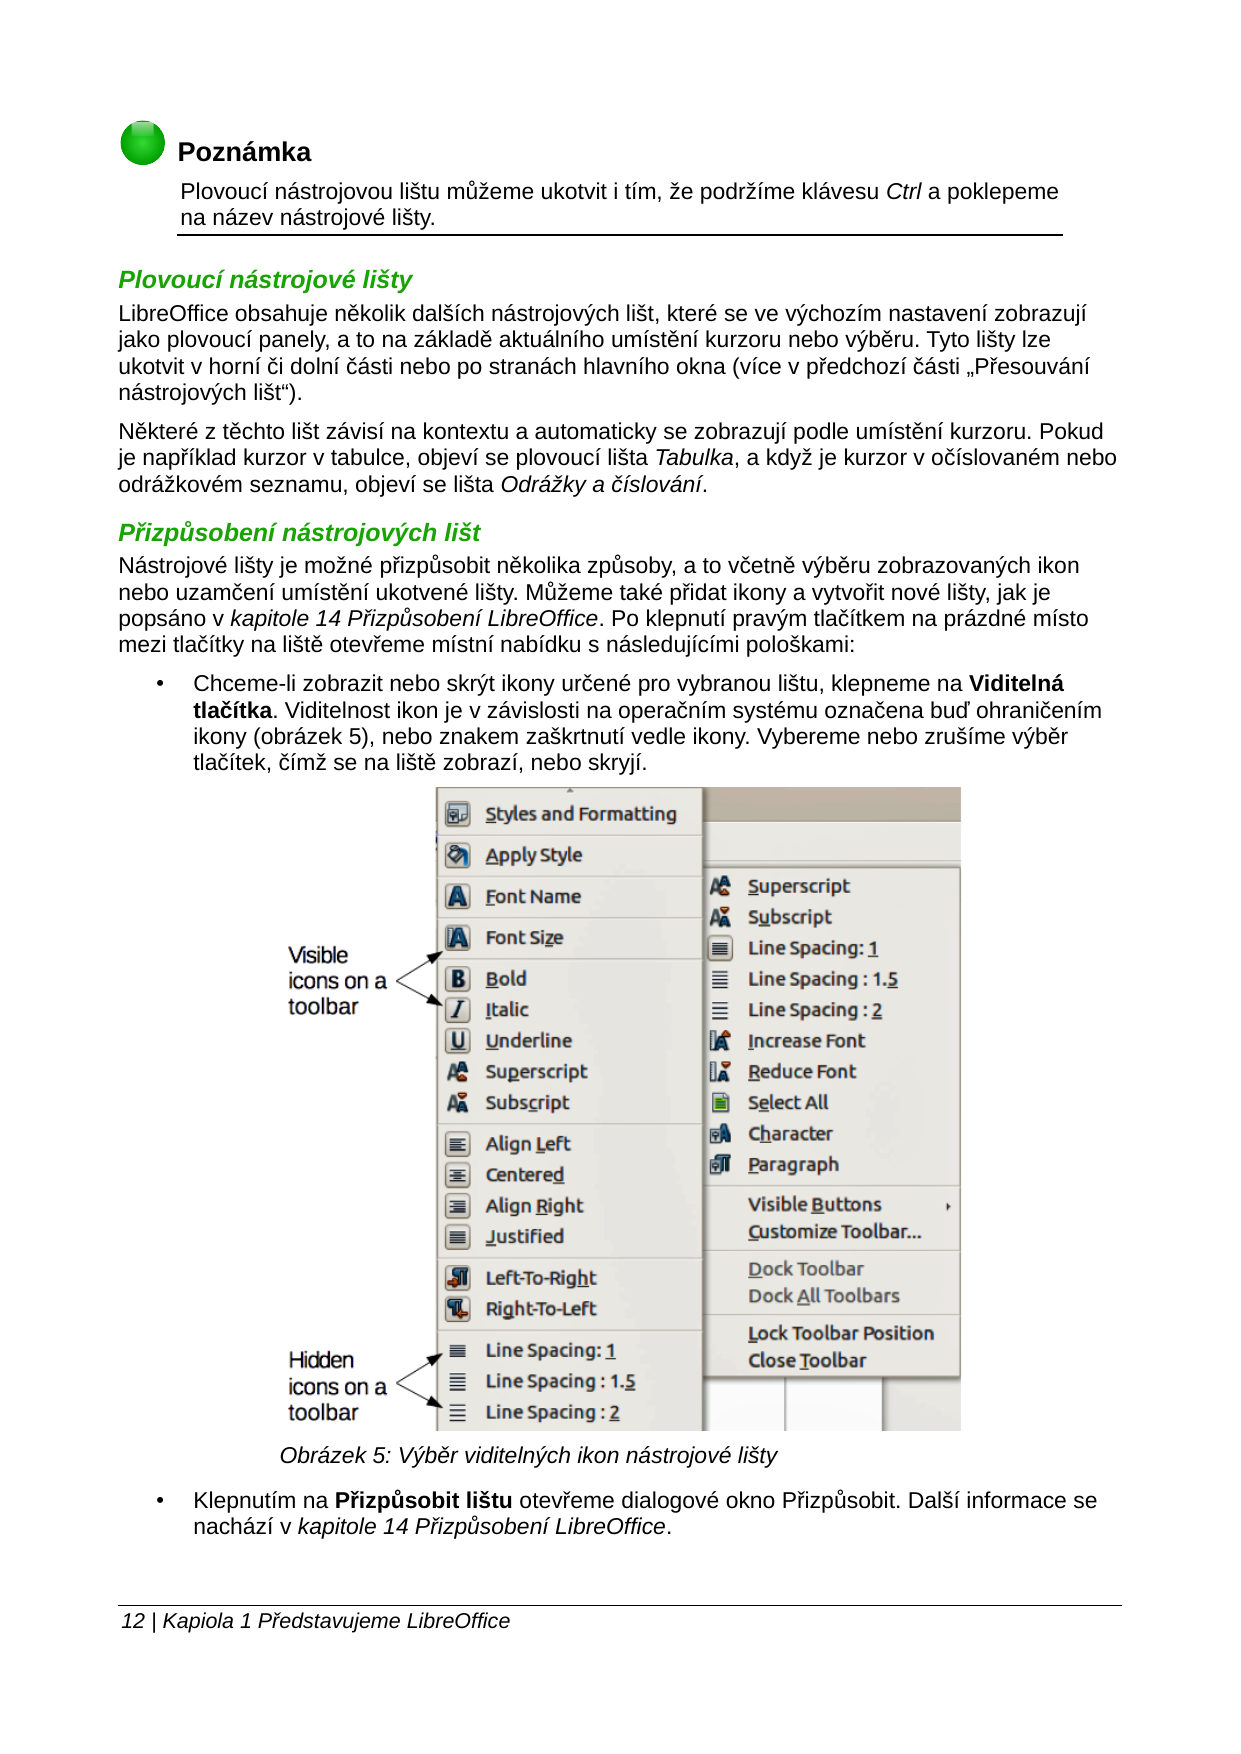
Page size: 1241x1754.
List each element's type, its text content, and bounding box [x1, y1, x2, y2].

text Plovoucí nástrojovou lištu můžeme ukotvit i tím, že podržíme klávesu Ctrl a poklepeme na název nástrojové lišty. [177, 175, 1063, 234]
subtitle Přizpůsobení nástrojových lišt [118, 518, 1122, 546]
subtitle Poznámka [118, 118, 1122, 167]
text Některé z těchto lišt závisí na kontextu a automaticky se zobrazují podle umístění kurzoru. Pokud je například kurzor v tabulce, objeví se plovoucí lišta Tabulka, a když je kurzor v očíslovaném nebo odrážkovém seznamu, objeví se lišta Odrážky a číslování. [118, 418, 1122, 497]
list Klepnutím na Přizpůsobit lištu otevřeme dialogové okno Přizpůsobit. Další informace se nachází v kapitole 14 Přizpůsobení LibreOffice. [156, 1487, 1122, 1539]
text Nástrojové lišty je možné přizpůsobit několika způsoby, a to včetně výběru zobrazovaných ikon nebo uzamčení umístění ukotvené lišty. Můžeme také přidat ikony a vytvořit nové lišty, jak je popsáno v kapitole 14 Přizpůsobení LibreOffice. Po klepnutí pravým tlačítkem na prázdné místo mezi tlačítky na liště otevřeme místní nabídku s následujícími pološkami: [118, 552, 1122, 658]
list Chceme-li zobrazit nebo skrýt ikony určené pro vybranou lištu, klepneme na Viditelná tlačítka. Viditelnost ikon je v závislosti na operačním systému označena buď ohraničením ikony (obrázek 5), nebo znakem zaškrtnutí vedle ikony. Vybereme nebo zrušíme výběr tlačítek, čímž se na liště zobrazí, nebo skryjí. [156, 670, 1122, 776]
text Obrázek 5 : Výběr viditelných ikon nástrojové lišty [279, 1442, 961, 1469]
text LibreOffice obsahuje několik dalších nástrojových lišt, které se ve výchozím nastavení zobrazují jako plovoucí panely, a to na základě aktuálního umístění kurzoru nebo výběru. Tyto lišty lze ukotvit v horní či dolní části nebo po stranách hlavního okna (více v předchozí části „Přesouvání nástrojových lišt“). [118, 300, 1122, 405]
subtitle Plovoucí nástrojové lišty [118, 265, 1122, 294]
picture [279, 787, 962, 1431]
